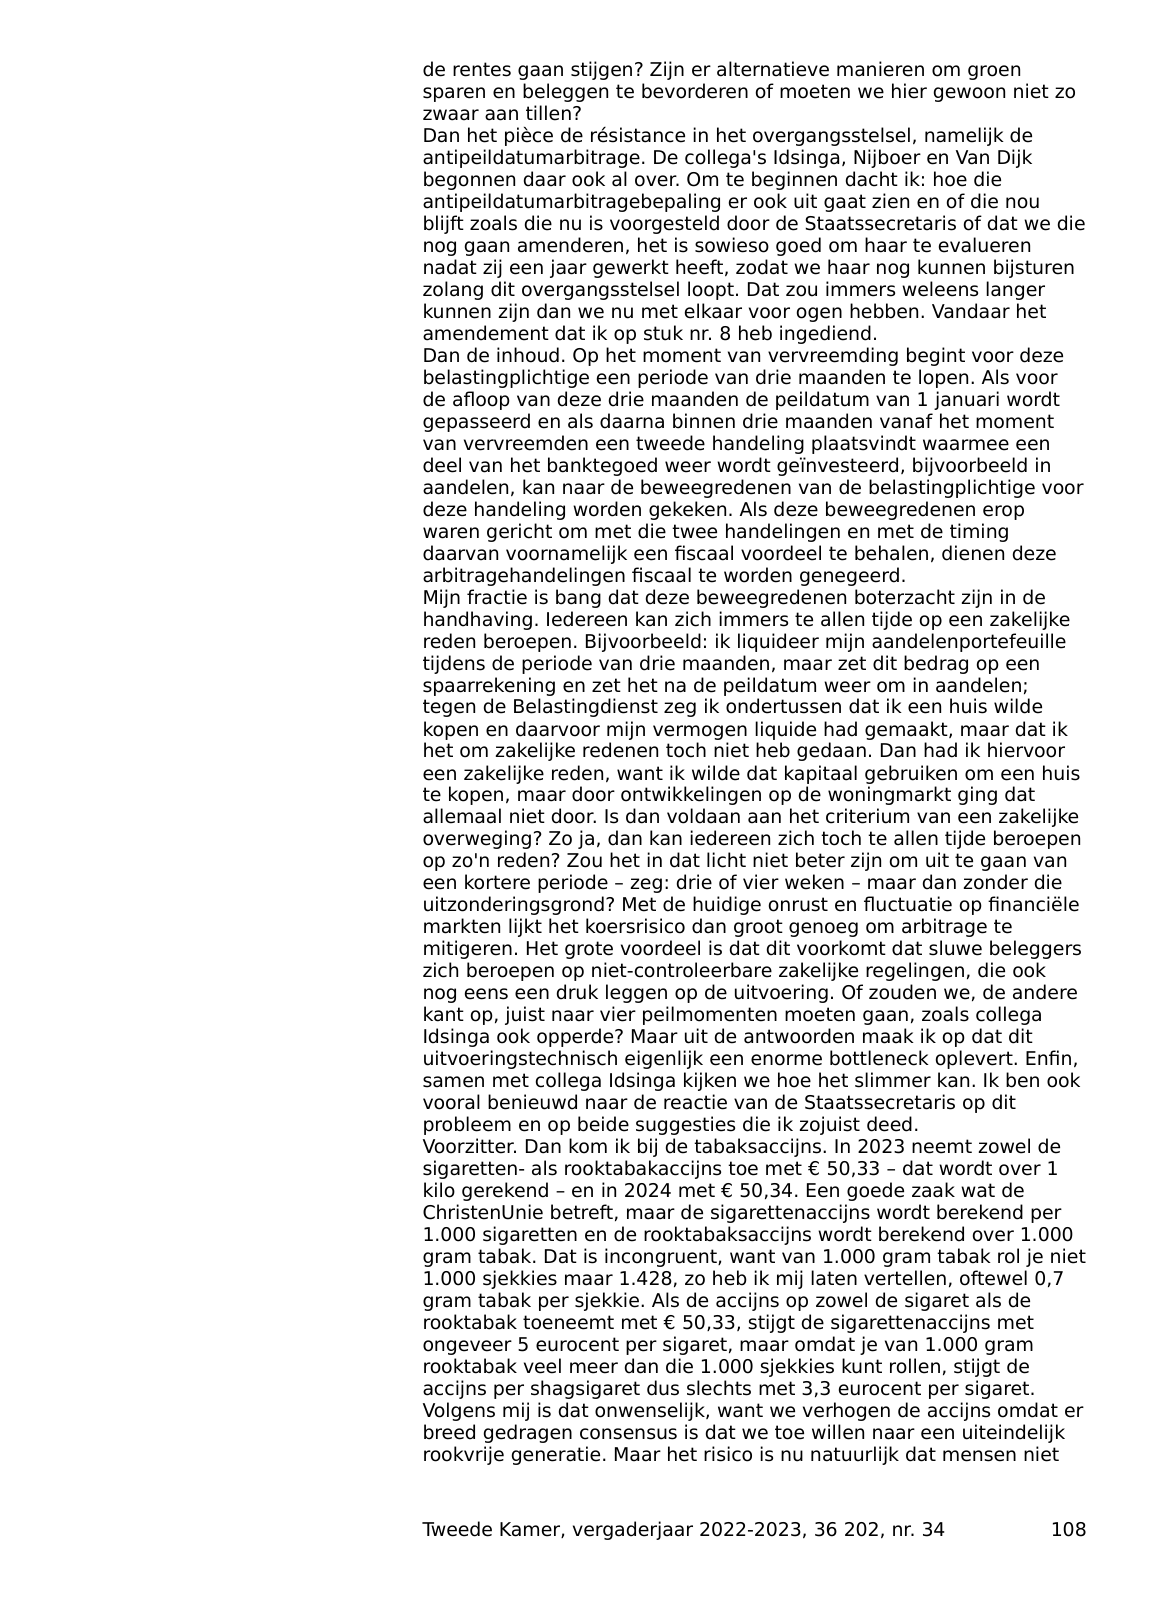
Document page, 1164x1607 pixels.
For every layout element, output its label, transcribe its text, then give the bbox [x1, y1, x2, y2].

text Dan het pièce de résistance in het overgangsstelsel, namelijk de antipeildatumarbitrage. De collega's Idsinga, Nijboer en Van Dijk begonnen daar ook al over. Om te beginnen dacht ik: hoe die antipeildatumarbitragebepaling er ook uit gaat zien en of die nou blijft zoals die nu is voorgesteld door de Staatssecretaris of dat we die nog gaan amenderen, het is sowieso goed om haar te evalueren nadat zij een jaar gewerkt heeft, zodat we haar nog kunnen bijsturen zolang dit overgangsstelsel loopt. Dat zou immers weleens langer kunnen zijn dan we nu met elkaar voor ogen hebben. Vandaar het amendement dat ik op stuk nr. 8 heb ingediend. [422, 125, 1087, 345]
text Mijn fractie is bang dat deze beweegredenen boterzacht zijn in de handhaving. Iedereen kan zich immers te allen tijde op een zakelijke reden beroepen. Bijvoorbeeld: ik liquideer mijn aandelenportefeuille tijdens de periode van drie maanden, maar zet dit bedrag op een spaarrekening en zet het na de peildatum weer om in aandelen; tegen de Belastingdienst zeg ik ondertussen dat ik een huis wilde kopen en daarvoor mijn vermogen liquide had gemaakt, maar dat ik het om zakelijke redenen toch niet heb gedaan. Dan had ik hiervoor een zakelijke reden, want ik wilde dat kapitaal gebruiken om een huis te kopen, maar door ontwikkelingen op de woningmarkt ging dat allemaal niet door. Is dan voldaan aan het criterium van een zakelijke overweging? Zo ja, dan kan iedereen zich toch te allen tijde beroepen op zo'n reden? Zou het in dat licht niet beter zijn om uit te gaan van een kortere periode – zeg: drie of vier weken – maar dan zonder die uitzonderingsgrond? Met de huidige onrust en fluctuatie op financiële markten lijkt het koersrisico dan groot genoeg om arbitrage te mitigeren. Het grote voordeel is dat dit voorkomt dat sluwe beleggers zich beroepen op niet-controleerbare zakelijke regelingen, die ook nog eens een druk leggen op de uitvoering. Of zouden we, de andere kant op, juist naar vier peilmomenten moeten gaan, zoals collega Idsinga ook opperde? Maar uit de antwoorden maak ik op dat dit uitvoeringstechnisch eigenlijk een enorme bottleneck oplevert. Enfin, samen met collega Idsinga kijken we hoe het slimmer kan. Ik ben ook vooral benieuwd naar de reactie van de Staatssecretaris op dit probleem en op beide suggesties die ik zojuist deed. [422, 587, 1087, 1136]
text Dan de inhoud. Op het moment van vervreemding begint voor deze belastingplichtige een periode van drie maanden te lopen. Als voor de afloop van deze drie maanden de peildatum van 1 januari wordt gepasseerd en als daarna binnen drie maanden vanaf het moment van vervreemden een tweede handeling plaatsvindt waarmee een deel van het banktegoed weer wordt geïnvesteerd, bijvoorbeeld in aandelen, kan naar de beweegredenen van de belastingplichtige voor deze handeling worden gekeken. Als deze beweegredenen erop waren gericht om met die twee handelingen en met de timing daarvan voornamelijk een fiscaal voordeel te behalen, dienen deze arbitragehandelingen fiscaal te worden genegeerd. [422, 345, 1087, 587]
text de rentes gaan stijgen? Zijn er alternatieve manieren om groen sparen en beleggen te bevorderen of moeten we hier gewoon niet zo zwaar aan tillen? [422, 59, 1087, 125]
text Voorzitter. Dan kom ik bij de tabaksaccijns. In 2023 neemt zowel de sigaretten- als rooktabakaccijns toe met € 50,33 – dat wordt over 1 kilo gerekend – en in 2024 met € 50,34. Een goede zaak wat de ChristenUnie betreft, maar de sigarettenaccijns wordt berekend per 1.000 sigaretten en de rooktabaksaccijns wordt berekend over 1.000 gram tabak. Dat is incongruent, want van 1.000 gram tabak rol je niet 1.000 sjekkies maar 1.428, zo heb ik mij laten vertellen, oftewel 0,7 gram tabak per sjekkie. Als de accijns op zowel de sigaret als de rooktabak toeneemt met € 50,33, stijgt de sigarettenaccijns met ongeveer 5 eurocent per sigaret, maar omdat je van 1.000 gram rooktabak veel meer dan die 1.000 sjekkies kunt rollen, stijgt de accijns per shagsigaret dus slechts met 3,3 eurocent per sigaret. Volgens mij is dat onwenselijk, want we verhogen de accijns omdat er breed gedragen consensus is dat we toe willen naar een uiteindelijk rookvrije generatie. Maar het risico is nu natuurlijk dat mensen niet [422, 1136, 1087, 1466]
